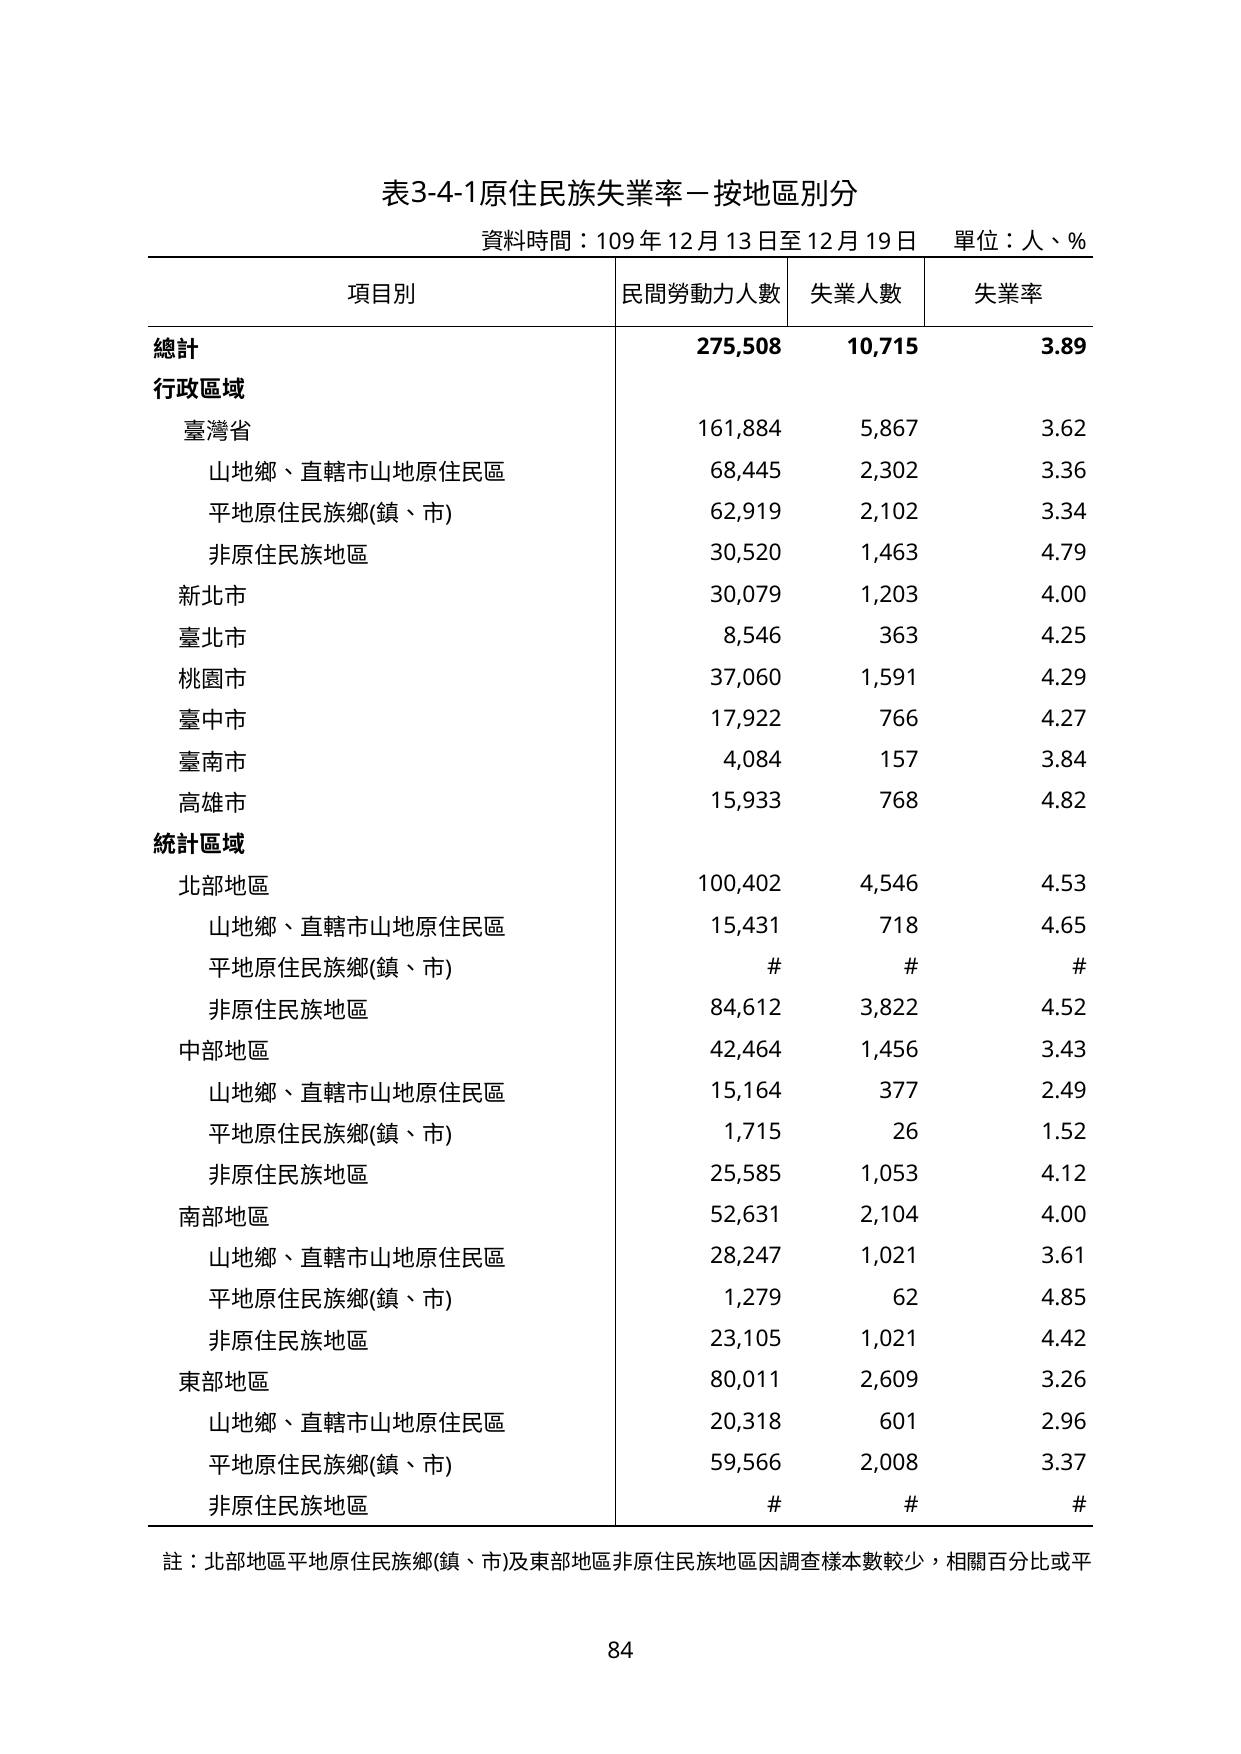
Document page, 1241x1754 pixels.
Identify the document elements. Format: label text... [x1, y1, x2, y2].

table_cell 山地鄉、直轄市山地原住民區 [148, 905, 615, 946]
table_cell 4.65 [924, 905, 1092, 946]
table_cell [924, 822, 1092, 863]
table_cell 4.82 [924, 781, 1092, 822]
table_cell 275,508 [616, 327, 787, 367]
table_cell 718 [788, 905, 924, 946]
table_cell # [924, 1484, 1092, 1525]
list 原住民族失業率－按地區別分 [148, 148, 1092, 223]
table_cell 桃園市 [148, 657, 615, 698]
table_cell 北部地區 [148, 864, 615, 905]
table_cell 1,715 [616, 1112, 787, 1153]
table_cell 4.00 [924, 574, 1092, 615]
table_cell 1,463 [788, 533, 924, 574]
table_cell 17,922 [616, 698, 787, 739]
table_cell [788, 367, 924, 409]
table_cell 4.52 [924, 988, 1092, 1029]
text 註：北部地區平地原住民族鄉(鎮、市)及東部地區非原住民族地區因調查樣本數較少，相關百分比或平 [162, 1535, 1092, 1573]
table_cell 30,520 [616, 533, 787, 574]
table_cell 3.89 [924, 327, 1092, 367]
table_cell 1,203 [788, 574, 924, 615]
table_cell [788, 822, 924, 863]
table_cell 15,164 [616, 1070, 787, 1112]
table_cell 1,021 [788, 1236, 924, 1277]
table_cell # [616, 1484, 787, 1525]
table_cell 非原住民族地區 [148, 988, 615, 1029]
table_cell 臺北市 [148, 615, 615, 657]
table_cell 2,102 [788, 491, 924, 533]
table_cell 28,247 [616, 1236, 787, 1277]
table_cell 23,105 [616, 1319, 787, 1360]
table_cell [924, 367, 1092, 409]
table_cell 8,546 [616, 615, 787, 657]
table_cell 363 [788, 615, 924, 657]
table_cell # [924, 946, 1092, 988]
table_cell 4.12 [924, 1153, 1092, 1194]
table_cell 62 [788, 1277, 924, 1318]
table_cell 2.49 [924, 1070, 1092, 1112]
table_cell 1,021 [788, 1319, 924, 1360]
table_cell 統計區域 [148, 822, 615, 863]
table_cell 2,302 [788, 450, 924, 491]
table_cell 1,591 [788, 657, 924, 698]
table_cell 山地鄉、直轄市山地原住民區 [148, 1236, 615, 1277]
table_cell 68,445 [616, 450, 787, 491]
table_cell 26 [788, 1112, 924, 1153]
table_cell 中部地區 [148, 1029, 615, 1070]
table_cell 5,867 [788, 409, 924, 450]
table_cell 臺南市 [148, 740, 615, 781]
table_cell 20,318 [616, 1401, 787, 1442]
table_cell 4.53 [924, 864, 1092, 905]
table_cell 民間勞動力人數 [616, 258, 787, 326]
table_cell 1,279 [616, 1277, 787, 1318]
table_cell 52,631 [616, 1194, 787, 1236]
table_cell 行政區域 [148, 367, 615, 409]
table_cell 高雄市 [148, 781, 615, 822]
table_cell [616, 367, 787, 409]
table_cell 59,566 [616, 1443, 787, 1484]
table_cell 平地原住民族鄉(鎮、市) [148, 491, 615, 533]
table_cell 4.27 [924, 698, 1092, 739]
table_cell 4.42 [924, 1319, 1092, 1360]
table_cell [616, 822, 787, 863]
table_cell 2.96 [924, 1401, 1092, 1442]
table_cell 2,609 [788, 1360, 924, 1401]
table_cell 3.37 [924, 1443, 1092, 1484]
table_cell 62,919 [616, 491, 787, 533]
table_cell 南部地區 [148, 1194, 615, 1236]
table_cell 平地原住民族鄉(鎮、市) [148, 1443, 615, 1484]
table_cell 2,008 [788, 1443, 924, 1484]
table_cell 3.43 [924, 1029, 1092, 1070]
table_cell 4.29 [924, 657, 1092, 698]
table_cell 4.00 [924, 1194, 1092, 1236]
table_cell 山地鄉、直轄市山地原住民區 [148, 1401, 615, 1442]
table_cell 東部地區 [148, 1360, 615, 1401]
table_cell 非原住民族地區 [148, 1319, 615, 1360]
table_cell 377 [788, 1070, 924, 1112]
table_cell 4.85 [924, 1277, 1092, 1318]
table_cell 非原住民族地區 [148, 533, 615, 574]
table_cell 臺中市 [148, 698, 615, 739]
table_header 資料時間：109年12月13日至12月19日 [148, 223, 924, 256]
table_cell 3.61 [924, 1236, 1092, 1277]
table_cell 3,822 [788, 988, 924, 1029]
table_cell 3.34 [924, 491, 1092, 533]
table_cell 臺灣省 [148, 409, 615, 450]
table_cell 80,011 [616, 1360, 787, 1401]
table_cell 157 [788, 740, 924, 781]
table_cell 山地鄉、直轄市山地原住民區 [148, 1070, 615, 1112]
table_cell 1,456 [788, 1029, 924, 1070]
table_cell 4,084 [616, 740, 787, 781]
table_cell 601 [788, 1401, 924, 1442]
table_cell 1,053 [788, 1153, 924, 1194]
table_cell 4,546 [788, 864, 924, 905]
table_cell 3.26 [924, 1360, 1092, 1401]
table_cell 總計 [148, 327, 615, 367]
table_cell 30,079 [616, 574, 787, 615]
table_cell # [616, 946, 787, 988]
table_cell 15,933 [616, 781, 787, 822]
table_cell 10,715 [788, 327, 924, 367]
table_cell 失業率 [925, 258, 1092, 326]
table_cell 37,060 [616, 657, 787, 698]
table_cell 新北市 [148, 574, 615, 615]
table_cell 失業人數 [788, 258, 924, 326]
table_cell 42,464 [616, 1029, 787, 1070]
table_cell 100,402 [616, 864, 787, 905]
table_cell 平地原住民族鄉(鎮、市) [148, 1277, 615, 1318]
table_cell # [788, 1484, 924, 1525]
table_cell 3.84 [924, 740, 1092, 781]
table_cell # [788, 946, 924, 988]
table_cell 84,612 [616, 988, 787, 1029]
table_cell 15,431 [616, 905, 787, 946]
table_cell 3.36 [924, 450, 1092, 491]
table_cell 平地原住民族鄉(鎮、市) [148, 1112, 615, 1153]
table_cell 非原住民族地區 [148, 1484, 615, 1525]
table_cell 768 [788, 781, 924, 822]
table_cell 非原住民族地區 [148, 1153, 615, 1194]
table_cell 3.62 [924, 409, 1092, 450]
table_cell 項目別 [148, 258, 615, 326]
table_header 單位：人、% [924, 223, 1092, 256]
table_cell 25,585 [616, 1153, 787, 1194]
table_cell 4.79 [924, 533, 1092, 574]
table_cell 1.52 [924, 1112, 1092, 1153]
table_cell 山地鄉、直轄市山地原住民區 [148, 450, 615, 491]
table_cell 766 [788, 698, 924, 739]
table_cell 4.25 [924, 615, 1092, 657]
table_cell 2,104 [788, 1194, 924, 1236]
table_cell 平地原住民族鄉(鎮、市) [148, 946, 615, 988]
table_cell 161,884 [616, 409, 787, 450]
